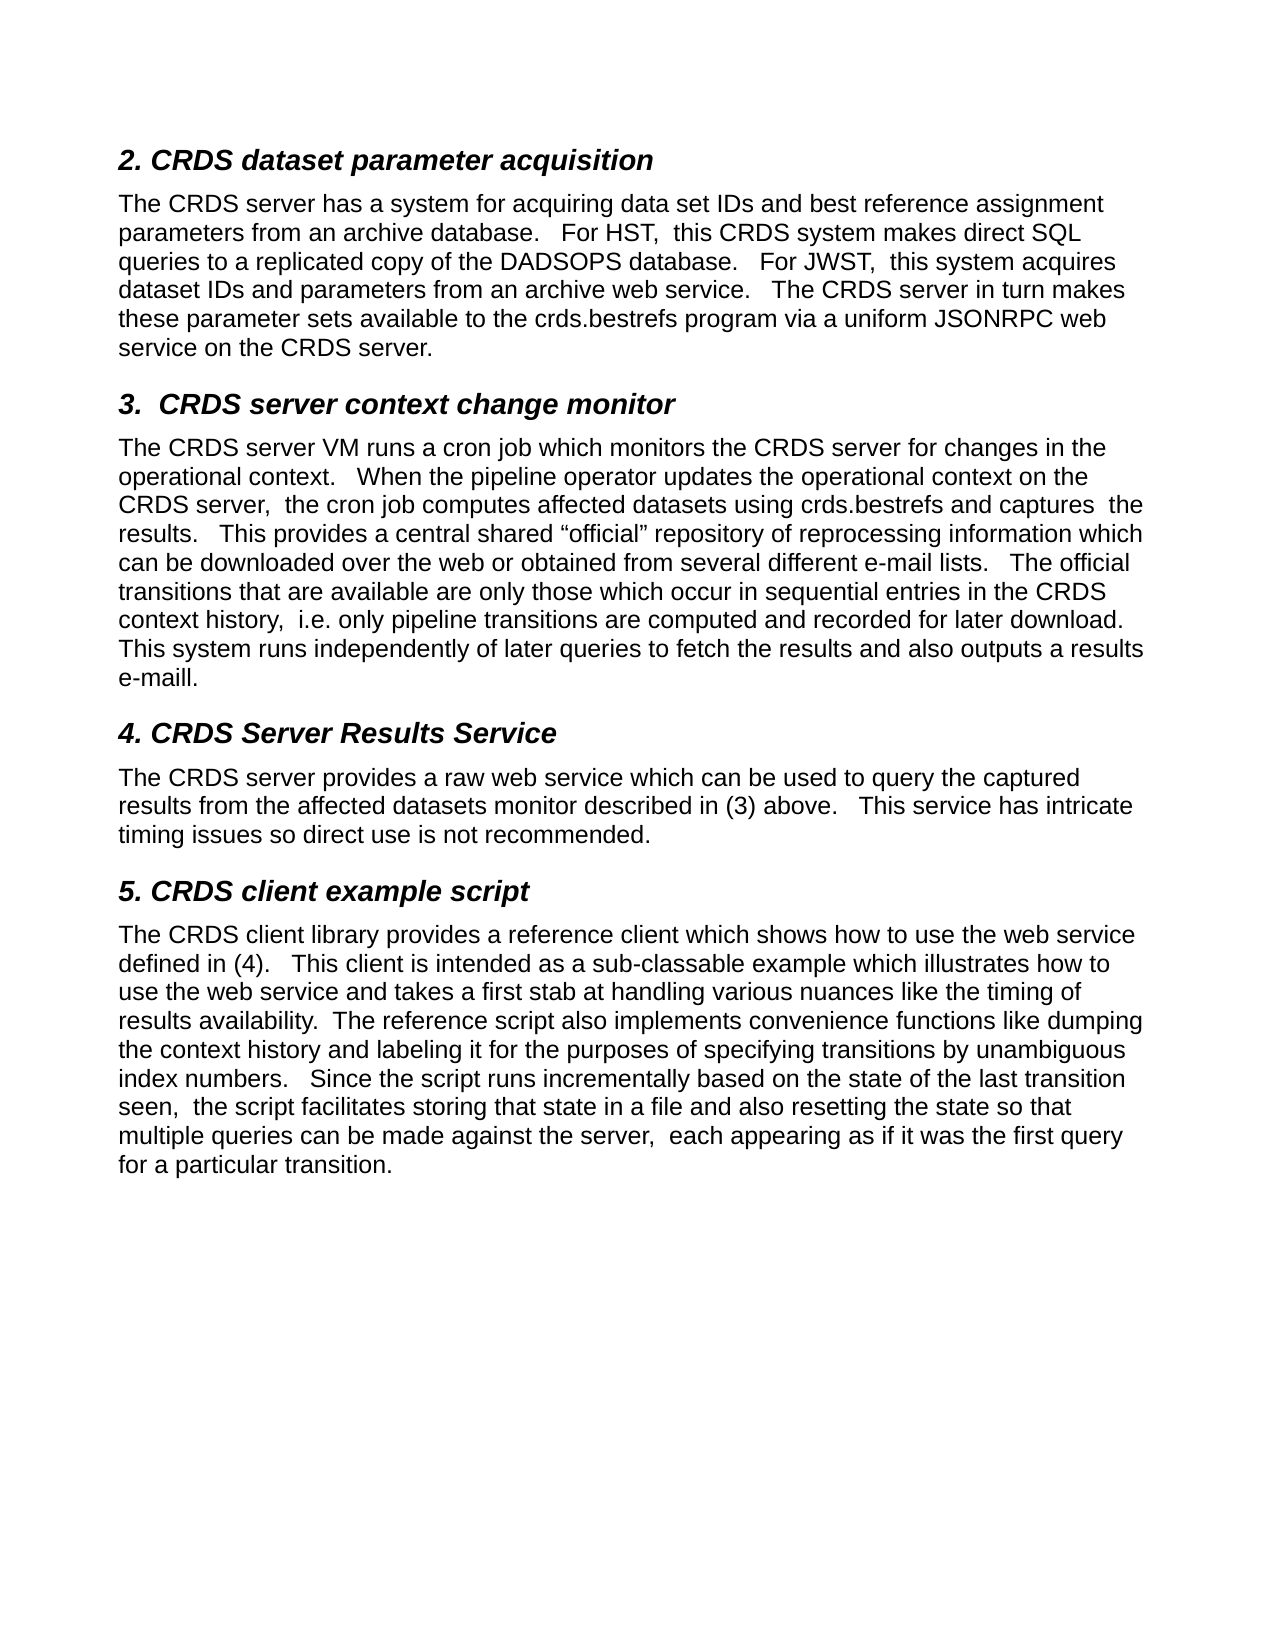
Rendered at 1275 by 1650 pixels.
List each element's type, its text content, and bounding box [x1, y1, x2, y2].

text The CRDS server has a system for acquiring data set IDs and best reference assignment parameters from an archive database. For HST, this CRDS system makes direct SQL queries to a replicated copy of the DADSOPS database. For JWST, this system acquires dataset IDs and parameters from an archive web service. The CRDS server in turn makes these parameter sets available to the crds.bestrefs program via a uniform JSONRPC web service on the CRDS server. [118, 189, 1157, 362]
subtitle 2. CRDS dataset parameter acquisition [118, 143, 1157, 177]
text The CRDS server VM runs a cron job which monitors the CRDS server for changes in the operational context. When the pipeline operator updates the operational context on the CRDS server, the cron job computes affected datasets using crds.bestrefs and captures the results. This provides a central shared “official” repository of reprocessing information which can be downloaded over the web or obtained from several different e-mail lists. The official transitions that are available are only those which occur in sequential entries in the CRDS context history, i.e. only pipeline transitions are computed and recorded for later download. This system runs independently of later queries to fetch the results and also outputs a results e-maill. [118, 433, 1157, 691]
text The CRDS server provides a raw web service which can be used to query the captured results from the affected datasets monitor described in (3) above. This service has intricate timing issues so direct use is not recommended. [118, 762, 1157, 849]
subtitle 4. CRDS Server Results Service [118, 716, 1157, 750]
subtitle 3. CRDS server context change monitor [118, 387, 1157, 420]
subtitle 5. CRDS client example script [118, 874, 1157, 907]
text The CRDS client library provides a reference client which shows how to use the web service defined in (4). This client is intended as a sub-classable example which illustrates how to use the web service and takes a first stab at handling various nuances like the timing of results availability. The reference script also implements convenience functions like dumping the context history and labeling it for the purposes of specifying transitions by unambiguous index numbers. Since the script runs incrementally based on the state of the last transition seen, the script facilitates storing that state in a file and also resetting the state so that multiple queries can be made against the server, each appearing as if it was the first query for a particular transition. [118, 920, 1157, 1178]
